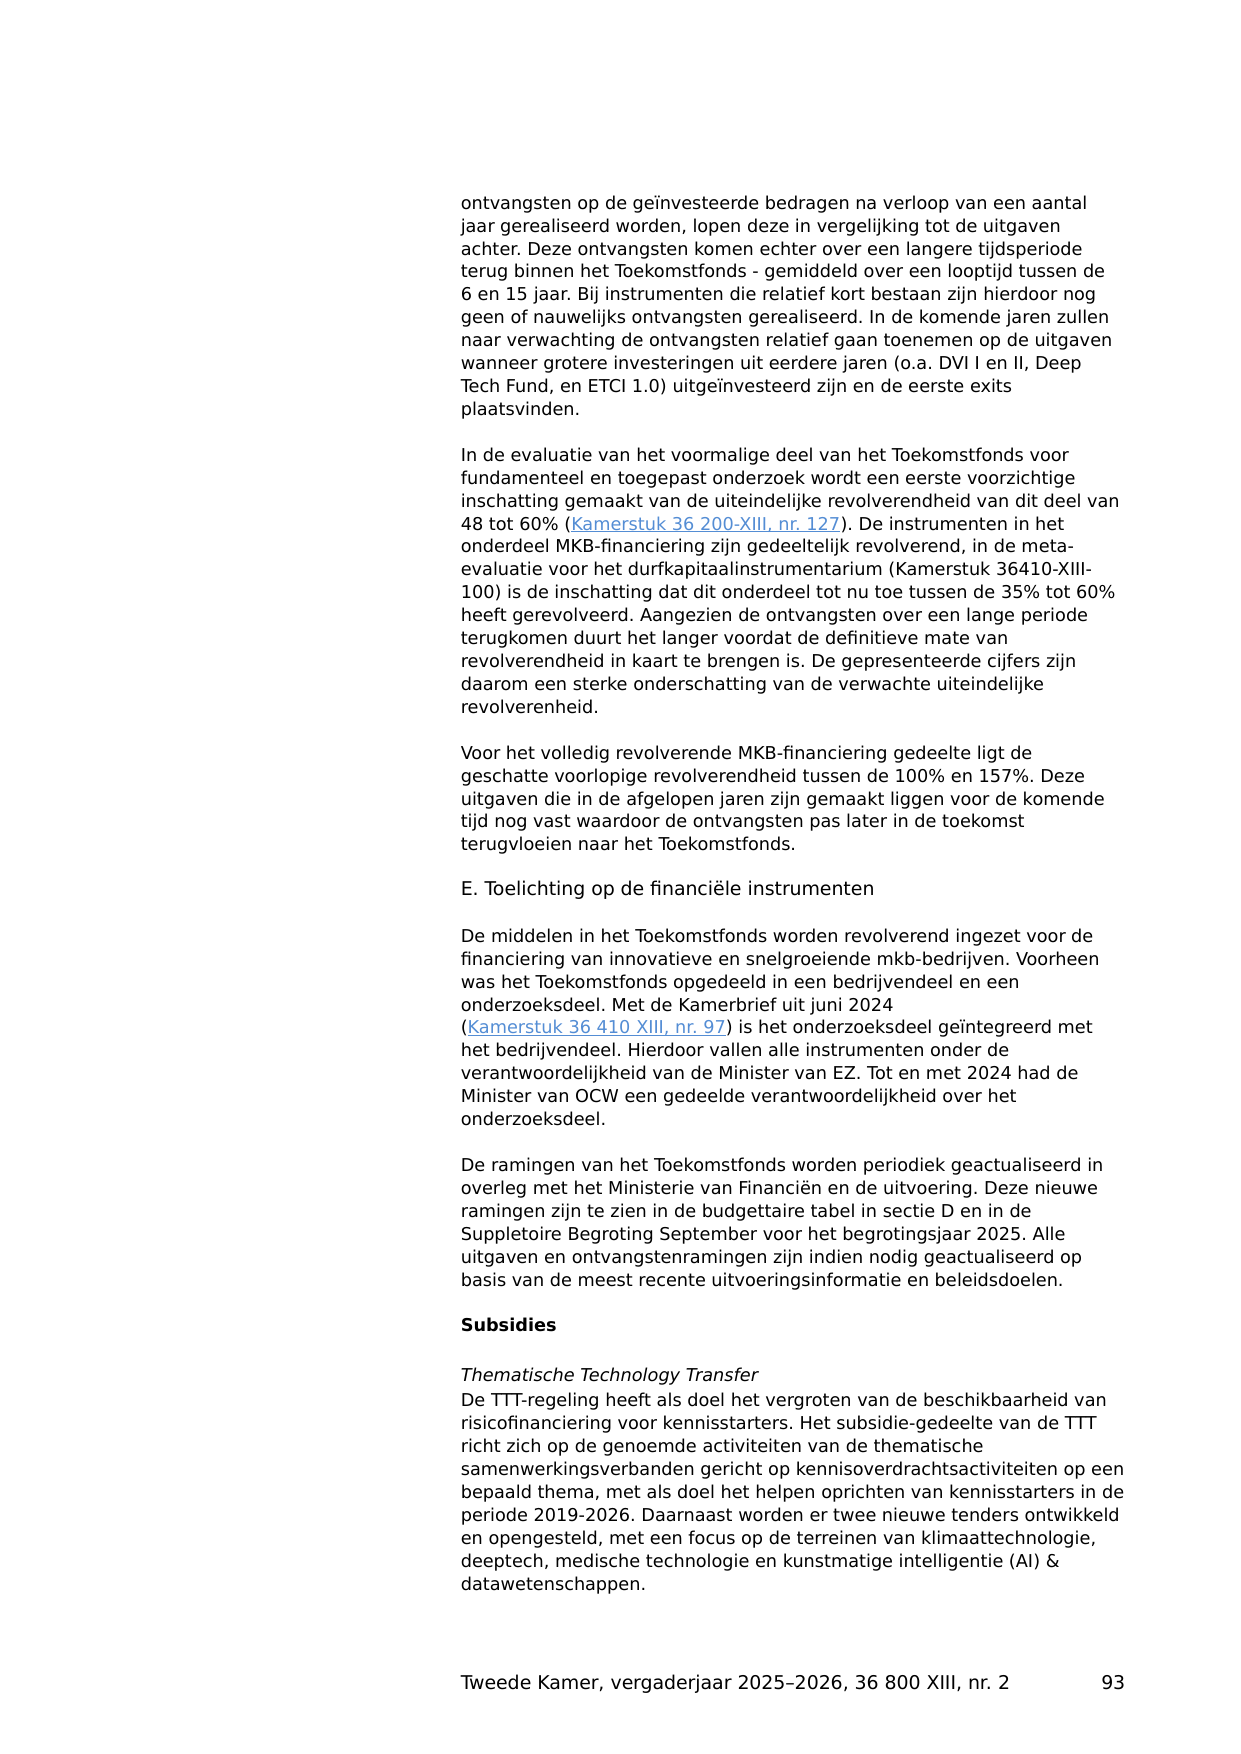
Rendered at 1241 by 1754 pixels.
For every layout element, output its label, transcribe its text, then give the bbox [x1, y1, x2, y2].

text Thematische Technology Transfer [461, 1363, 1125, 1386]
text ontvangsten op de geïnvesteerde bedragen na verloop van een aantal jaar gerealiseerd worden, lopen deze in vergelijking tot de uitgaven achter. Deze ontvangsten komen echter over een langere tijdsperiode terug binnen het Toekomstfonds - gemiddeld over een looptijd tussen de 6 en 15 jaar. Bĳ instrumenten die relatief kort bestaan zĳn hierdoor nog geen of nauwelĳks ontvangsten gerealiseerd. In de komende jaren zullen naar verwachting de ontvangsten relatief gaan toenemen op de uitgaven wanneer grotere investeringen uit eerdere jaren (o.a. DVI I en II, Deep Tech Fund, en ETCI 1.0) uitgeïnvesteerd zijn en de eerste exits plaatsvinden. [461, 191, 1125, 420]
text Subsidies [461, 1313, 1125, 1336]
text Voor het volledig revolverende MKB-financiering gedeelte ligt de geschatte voorlopige revolverendheid tussen de 100% en 157%. Deze uitgaven die in de afgelopen jaren zijn gemaakt liggen voor de komende tijd nog vast waardoor de ontvangsten pas later in de toekomst terugvloeien naar het Toekomstfonds. [461, 741, 1125, 855]
text De ramingen van het Toekomstfonds worden periodiek geactualiseerd in overleg met het Ministerie van Financiën en de uitvoering. Deze nieuwe ramingen zijn te zien in de budgettaire tabel in sectie D en in de Suppletoire Begroting September voor het begrotingsjaar 2025. Alle uitgaven en ontvangstenramingen zijn indien nodig geactualiseerd op basis van de meest recente uitvoeringsinformatie en beleidsdoelen. [461, 1153, 1125, 1291]
text In de evaluatie van het voormalige deel van het Toekomstfonds voor fundamenteel en toegepast onderzoek wordt een eerste voorzichtige inschatting gemaakt van de uiteindelĳke revolverendheid van dit deel van 48 tot 60% (Kamerstuk 36 200-XIII, nr. 127). De instrumenten in het onderdeel MKB-financiering zĳn gedeeltelĳk revolverend, in de meta-evaluatie voor het durfkapitaalinstrumentarium (Kamerstuk 36410-XIII-100) is de inschatting dat dit onderdeel tot nu toe tussen de 35% tot 60% heeft gerevolveerd. Aangezien de ontvangsten over een lange periode terugkomen duurt het langer voordat de definitieve mate van revolverendheid in kaart te brengen is. De gepresenteerde cijfers zijn daarom een sterke onderschatting van de verwachte uiteindelijke revolverenheid. [461, 443, 1125, 718]
title E. Toelichting op de financiële instrumenten [461, 878, 1125, 900]
text De TTT-regeling heeft als doel het vergroten van de beschikbaarheid van risicofinanciering voor kennisstarters. Het subsidie-gedeelte van de TTT richt zich op de genoemde activiteiten van de thematische samenwerkingsverbanden gericht op kennisoverdrachtsactiviteiten op een bepaald thema, met als doel het helpen oprichten van kennisstarters in de periode 2019-2026. Daarnaast worden er twee nieuwe tenders ontwikkeld en opengesteld, met een focus op de terreinen van klimaattechnologie, deeptech, medische technologie en kunstmatige intelligentie (AI) & datawetenschappen. [461, 1388, 1125, 1595]
text De middelen in het Toekomstfonds worden revolverend ingezet voor de financiering van innovatieve en snelgroeiende mkb-bedrĳven. Voorheen was het Toekomstfonds opgedeeld in een bedrijvendeel en een onderzoeksdeel. Met de Kamerbrief uit juni 2024 (Kamerstuk 36 410 XIII, nr. 97) is het onderzoeksdeel geïntegreerd met het bedrijvendeel. Hierdoor vallen alle instrumenten onder de verantwoordelijkheid van de Minister van EZ. Tot en met 2024 had de Minister van OCW een gedeelde verantwoordelijkheid over het onderzoeksdeel. [461, 924, 1125, 1130]
